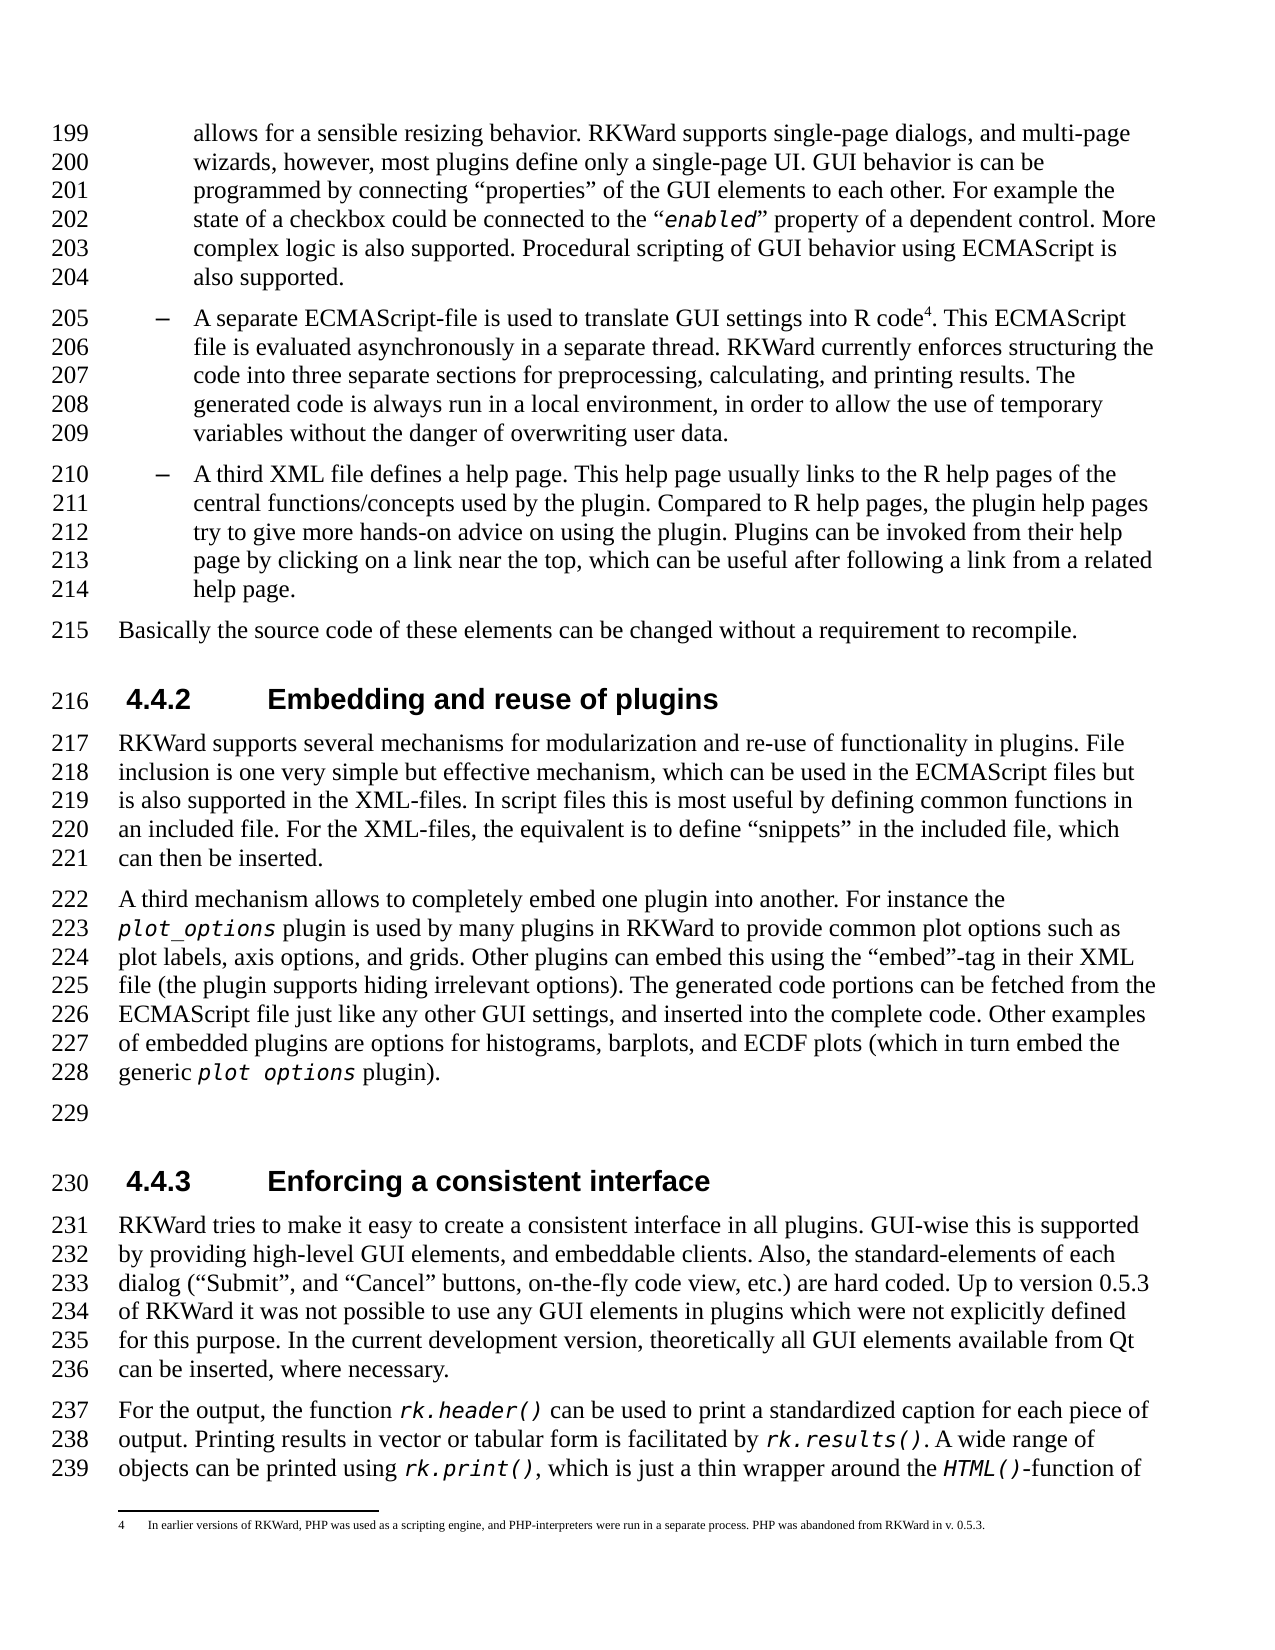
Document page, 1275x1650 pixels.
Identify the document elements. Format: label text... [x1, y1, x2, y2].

subtitle Enforcing a consistent interface [118, 1164, 1157, 1198]
text For the output, the function rk.header() can be used to print a standardized caption for each piece of output. Printing results in vector or tabular form is facilitated by rk.results(). A wide range of objects can be printed using rk.print(), which is just a thin wrapper around the HTML()-function of [118, 1395, 1157, 1481]
list In earlier versions of RKWard, PHP was used as a scripting engine, and PHP-interpreters were run in a separate process. PHP was abandoned from RKWard in v. 0.5.3. [118, 1517, 1157, 1532]
list allows for a sensible resizing behavior. RKWard supports single-page dialogs, and multi-page wizards, however, most plugins define only a single-page UI. GUI behavior is can be programmed by connecting “properties” of the GUI elements to each other. For example the state of a checkbox could be connected to the “enabled” property of a dependent control. More complex logic is also supported. Procedural scripting of GUI behavior using ECMAScript is also supported. [156, 118, 1157, 291]
text RKWard supports several mechanisms for modularization and re-use of functionality in plugins. File inclusion is one very simple but effective mechanism, which can be used in the ECMAScript files but is also supported in the XML-files. In script files this is most useful by defining common functions in an included file. For the XML-files, the equivalent is to define “snippets” in the included file, which can then be inserted. [118, 728, 1157, 872]
text A third mechanism allows to completely embed one plugin into another. For instance the plot_options plugin is used by many plugins in RKWard to provide common plot options such as plot labels, axis options, and grids. Other plugins can embed this using the “embed”-tag in their XML file (the plugin supports hiding irrelevant options). The generated code portions can be fetched from the ECMAScript file just like any other GUI settings, and inserted into the complete code. Other examples of embedded plugins are options for histograms, barplots, and ECDF plots (which in turn embed the generic plot options plugin). [118, 884, 1157, 1085]
text Basically the source code of these elements can be changed without a requirement to recompile. [118, 616, 1157, 644]
text RKWard tries to make it easy to create a consistent interface in all plugins. GUI-wise this is supported by providing high-level GUI elements, and embeddable clients. Also, the standard-elements of each dialog (“Submit”, and “Cancel” buttons, on-the-fly code view, etc.) are hard coded. Up to version 0.5.3 of RKWard it was not possible to use any GUI elements in plugins which were not explicitly defined for this purpose. In the current development version, theoretically all GUI elements available from Qt can be inserted, where necessary. [118, 1210, 1157, 1383]
list A third XML file defines a help page. This help page usually links to the R help pages of the central functions/concepts used by the plugin. Compared to R help pages, the plugin help pages try to give more hands-on advice on using the plugin. Plugins can be invoked from their help page by clicking on a link near the top, which can be useful after following a link from a related help page. [156, 459, 1157, 603]
list A separate ECMAScript-file is used to translate GUI settings into R code. This ECMAScript file is evaluated asynchronously in a separate thread. RKWard currently enforces structuring the code into three separate sections for preprocessing, calculating, and printing results. The generated code is always run in a local environment, in order to allow the use of temporary variables without the danger of overwriting user data. [156, 303, 1157, 447]
subtitle Embedding and reuse of plugins [118, 682, 1157, 715]
